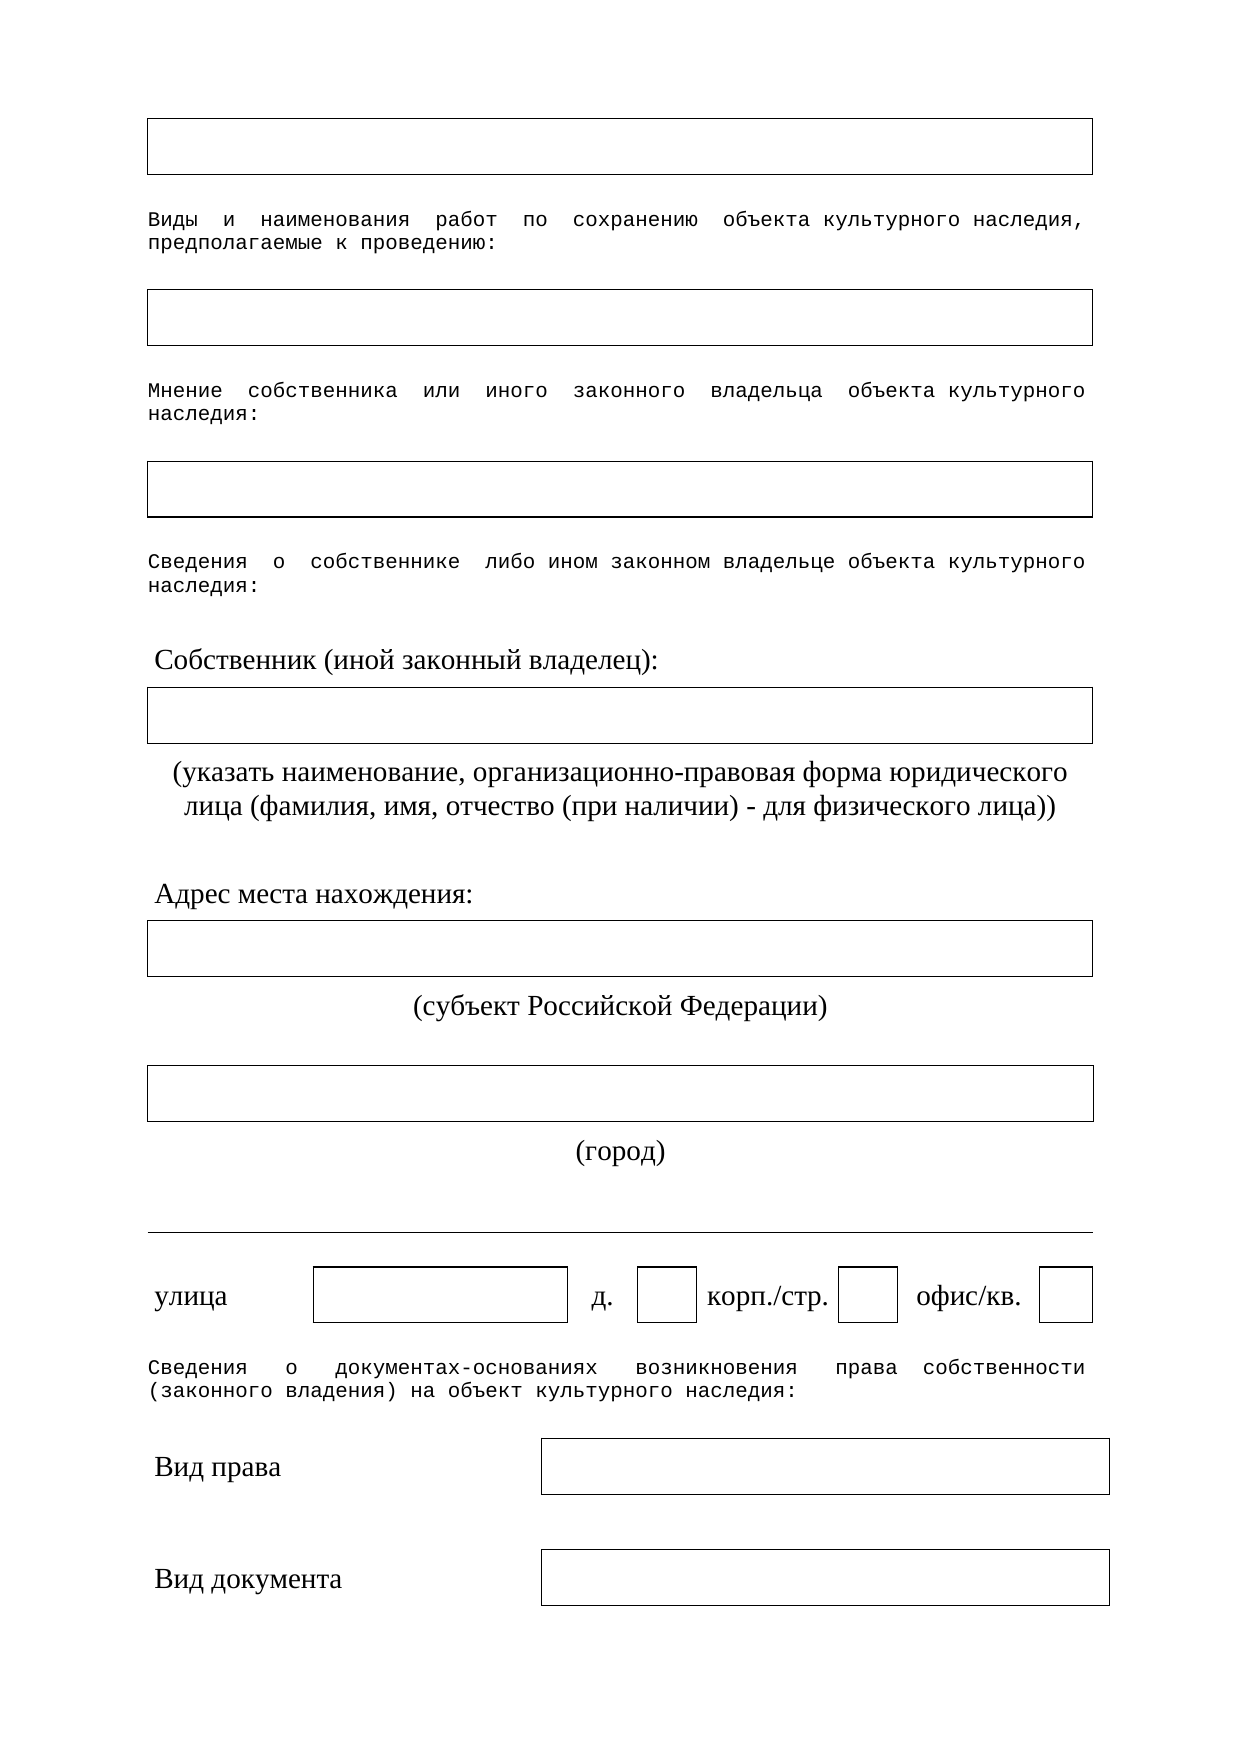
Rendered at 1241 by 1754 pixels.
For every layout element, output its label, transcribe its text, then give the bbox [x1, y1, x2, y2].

table_cell (субъект Российской Федерации) [148, 977, 1093, 1032]
text Сведения о документах-основаниях возникновения права собственности [148, 1357, 1181, 1381]
text Мнение собственника или иного законного владельца объекта культурного [148, 380, 1181, 403]
text наследия: [148, 575, 1181, 598]
table_cell [542, 1495, 1110, 1549]
table_header [148, 119, 1092, 174]
table_cell (город) [148, 1122, 1093, 1177]
table_header д. [568, 1266, 637, 1322]
table_header офис/кв. [898, 1266, 1039, 1322]
table_header [1040, 1268, 1092, 1322]
table_cell (указать наименование, организационно-правовая форма юридического лица (фамилия, имя, отчество (при наличии) - для физического лица)) [148, 744, 1093, 832]
table_header корп./стр. [697, 1266, 838, 1322]
table_header Вид права [148, 1438, 541, 1493]
table_header Собственник (иной законный владелец): [148, 632, 1093, 687]
table_header Адрес места нахождения: [148, 865, 1093, 920]
table_cell [148, 1494, 542, 1549]
text Виды и наименования работ по сохранению объекта культурного наследия, [148, 208, 1181, 232]
text наследия: [148, 403, 1181, 427]
table_header [839, 1268, 897, 1322]
table_header [638, 1268, 696, 1322]
table_header [148, 462, 1092, 516]
table_header [314, 1268, 567, 1322]
text (законного владения) на объект культурного наследия: [148, 1381, 1181, 1404]
table_cell [148, 921, 1092, 976]
table_header [148, 290, 1092, 345]
text Сведения о собственнике либо ином законном владельце объекта культурного [148, 551, 1181, 575]
table_cell [148, 1177, 1093, 1232]
table_cell [542, 1550, 1109, 1605]
table_header [542, 1439, 1109, 1493]
table_cell [148, 688, 1092, 742]
table_header [148, 1066, 1093, 1121]
text предполагаемые к проведению: [148, 232, 1181, 256]
table_cell Вид документа [148, 1549, 541, 1605]
table_header улица [148, 1266, 313, 1322]
